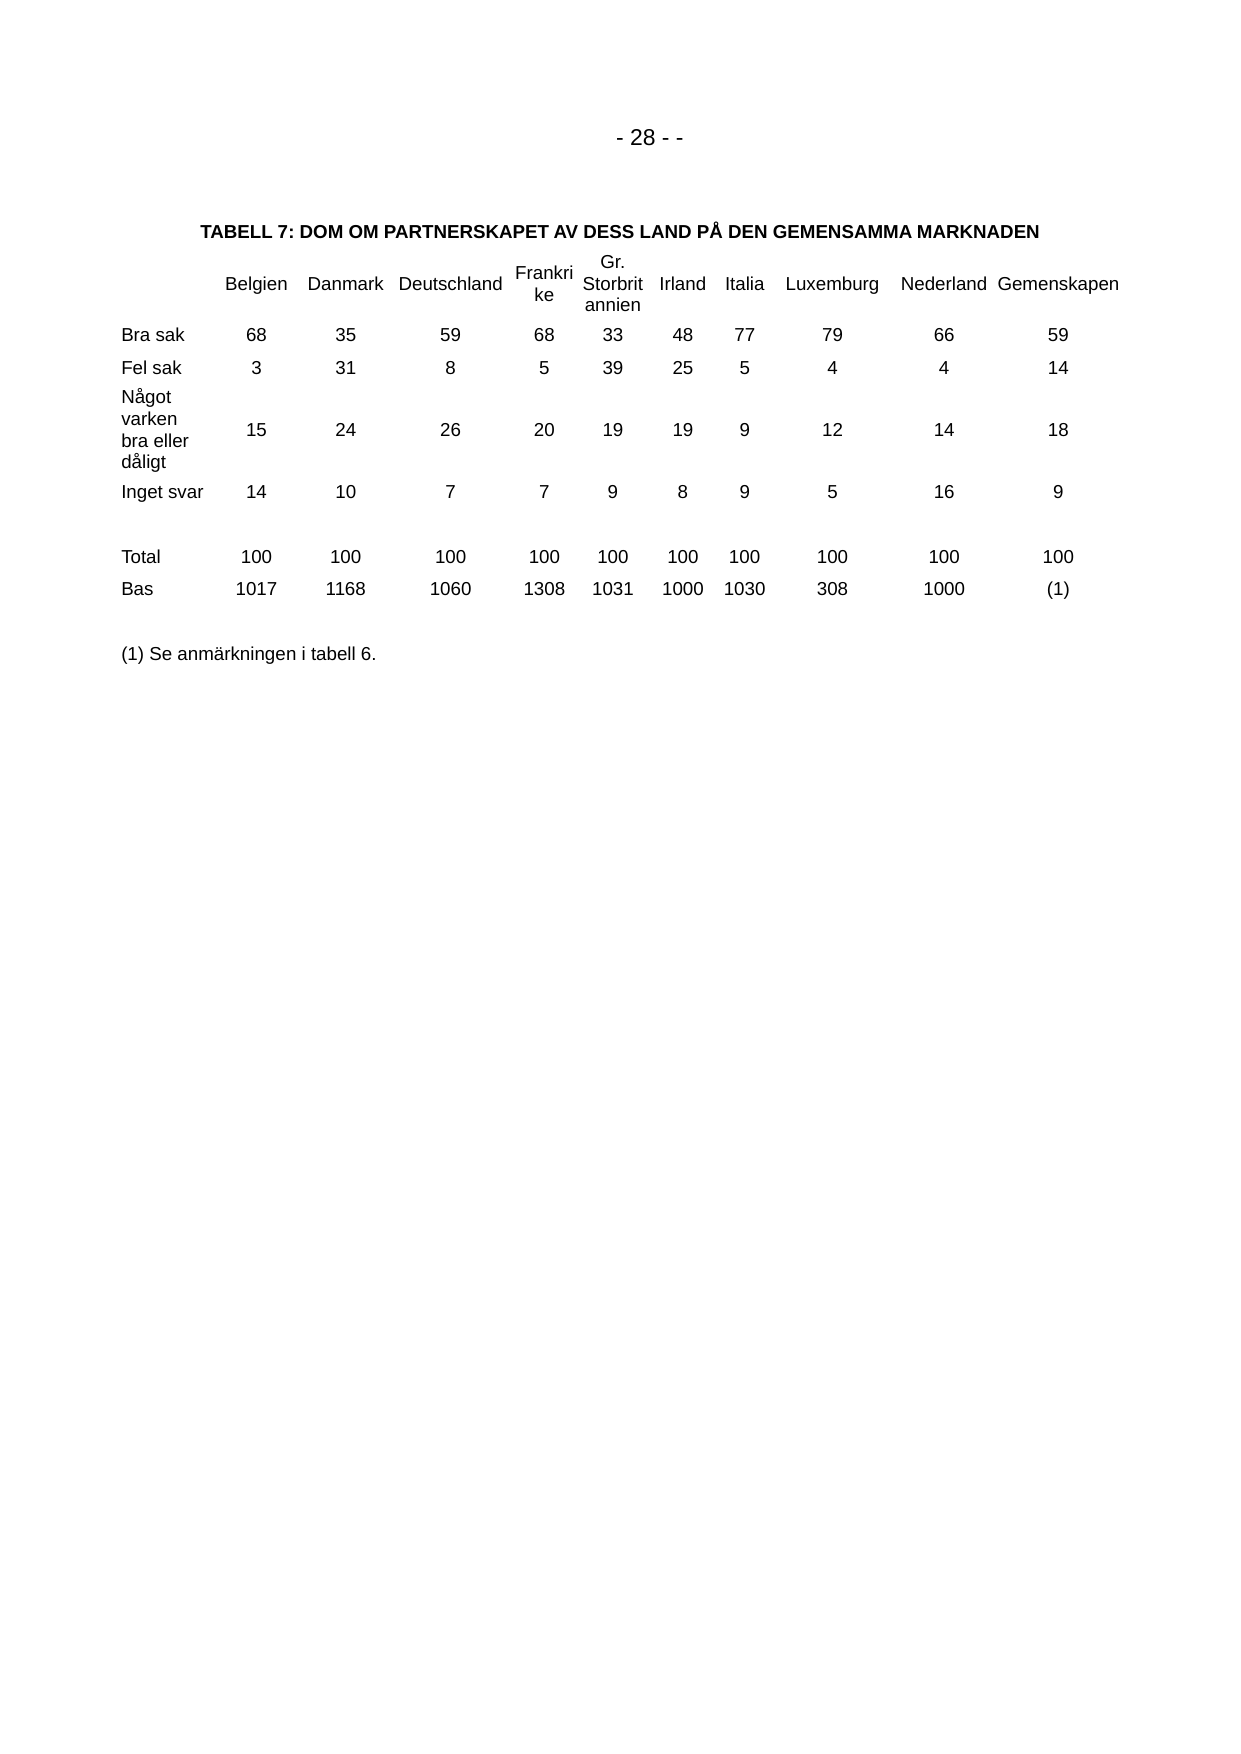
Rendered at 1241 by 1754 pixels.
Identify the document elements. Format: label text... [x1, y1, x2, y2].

table_cell 25 [647, 351, 718, 383]
table_cell 9 [994, 476, 1122, 508]
table_cell [994, 605, 1122, 637]
table_cell [894, 508, 994, 540]
table_cell 100 [391, 540, 510, 573]
table_cell 5 [771, 476, 893, 508]
table_cell [212, 605, 300, 637]
table_cell 1000 [647, 573, 718, 605]
table_cell Danmark [300, 248, 391, 319]
table_cell 20 [510, 384, 578, 476]
table_cell 12 [771, 384, 893, 476]
table_cell 100 [718, 540, 771, 573]
table_cell [578, 508, 647, 540]
table_cell Deutschland [391, 248, 510, 319]
table_cell 77 [718, 319, 771, 351]
table_header TABELL 7: DOM OM PARTNERSKAPET AV DESS LAND PÅ DEN GEMENSAMMA MARKNADEN [118, 216, 1122, 248]
table_cell 7 [510, 476, 578, 508]
table_cell 1000 [894, 573, 994, 605]
table_cell 100 [300, 540, 391, 573]
table_cell 1017 [212, 573, 300, 605]
table_cell 9 [578, 476, 647, 508]
table_cell 31 [300, 351, 391, 383]
table_cell 26 [391, 384, 510, 476]
table_cell 1030 [718, 573, 771, 605]
table_cell 14 [212, 476, 300, 508]
table_cell 100 [578, 540, 647, 573]
table_cell 59 [391, 319, 510, 351]
table_cell [771, 605, 893, 637]
table_cell [718, 508, 771, 540]
table_cell 100 [212, 540, 300, 573]
table_cell (1) [994, 573, 1122, 605]
table_cell 68 [510, 319, 578, 351]
table_cell [118, 605, 212, 637]
table_cell 100 [647, 540, 718, 573]
table_cell 19 [578, 384, 647, 476]
table_cell [894, 605, 994, 637]
table_cell 79 [771, 319, 893, 351]
table_cell 9 [718, 384, 771, 476]
table_cell [118, 248, 212, 319]
table_cell 24 [300, 384, 391, 476]
table_cell Gemenskapen [994, 248, 1122, 319]
table_cell 1308 [510, 573, 578, 605]
table_cell [300, 508, 391, 540]
table_cell Bra sak [118, 319, 212, 351]
table_cell 48 [647, 319, 718, 351]
table_cell 59 [994, 319, 1122, 351]
table_cell 9 [718, 476, 771, 508]
table_cell 100 [771, 540, 893, 573]
table_cell 8 [647, 476, 718, 508]
table_cell [718, 605, 771, 637]
table_cell 308 [771, 573, 893, 605]
table_cell 4 [894, 351, 994, 383]
table_cell [118, 508, 212, 540]
table_cell 35 [300, 319, 391, 351]
table_cell 1031 [578, 573, 647, 605]
table_cell 100 [894, 540, 994, 573]
table_cell Fel sak [118, 351, 212, 383]
table_cell 10 [300, 476, 391, 508]
table_cell 15 [212, 384, 300, 476]
table_cell (1) Se anmärkningen i tabell 6. [118, 638, 1122, 670]
table_cell 100 [510, 540, 578, 573]
table_cell Irland [647, 248, 718, 319]
table_cell 1168 [300, 573, 391, 605]
table_cell [510, 605, 578, 637]
table_cell 18 [994, 384, 1122, 476]
table_cell Frankrike [510, 248, 578, 319]
table_cell [391, 508, 510, 540]
table_cell 100 [994, 540, 1122, 573]
table_cell 19 [647, 384, 718, 476]
table_cell 16 [894, 476, 994, 508]
table_cell 14 [994, 351, 1122, 383]
table_cell 66 [894, 319, 994, 351]
table_cell [212, 508, 300, 540]
table_cell Luxemburg [771, 248, 893, 319]
table_cell 14 [894, 384, 994, 476]
table_cell Något varken bra eller dåligt [118, 384, 212, 476]
table_cell 39 [578, 351, 647, 383]
table_cell 1060 [391, 573, 510, 605]
table_cell [647, 605, 718, 637]
table_cell 4 [771, 351, 893, 383]
table_cell [510, 508, 578, 540]
table_cell [300, 605, 391, 637]
table_cell [391, 605, 510, 637]
table_cell [771, 508, 893, 540]
table_cell 8 [391, 351, 510, 383]
table_cell Italia [718, 248, 771, 319]
table_cell Bas [118, 573, 212, 605]
table_cell [647, 508, 718, 540]
table_cell Inget svar [118, 476, 212, 508]
table_cell Nederland [894, 248, 994, 319]
table_cell 7 [391, 476, 510, 508]
table_cell [578, 605, 647, 637]
table_cell 5 [510, 351, 578, 383]
table_cell [994, 508, 1122, 540]
table_cell 68 [212, 319, 300, 351]
table_cell Total [118, 540, 212, 573]
table_cell 3 [212, 351, 300, 383]
table_cell 5 [718, 351, 771, 383]
table_cell Gr. Storbritannien [578, 248, 647, 319]
table_cell 33 [578, 319, 647, 351]
table_cell Belgien [212, 248, 300, 319]
